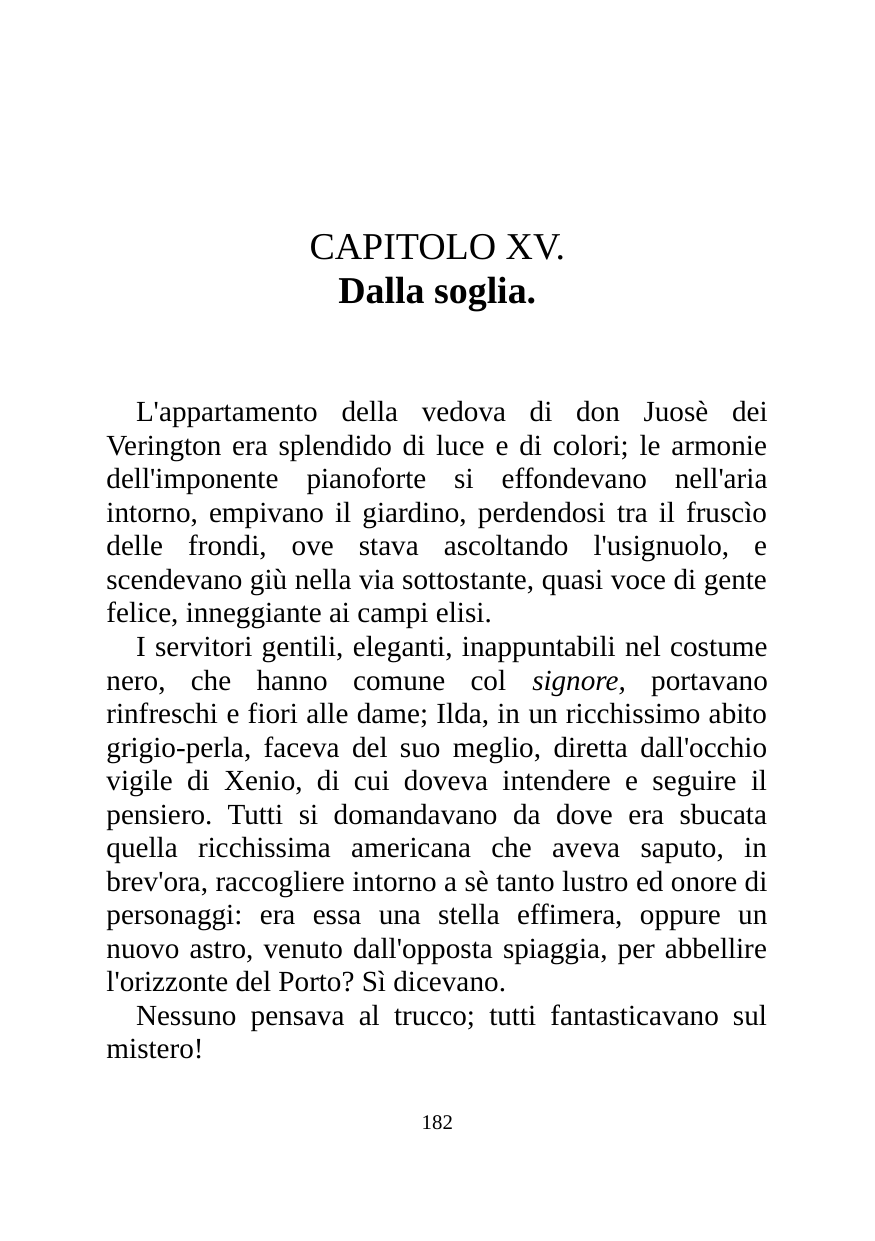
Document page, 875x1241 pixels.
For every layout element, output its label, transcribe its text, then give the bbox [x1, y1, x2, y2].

text L'appartamento della vedova di don Juosè dei Verington era splendido di luce e di colori; le armonie dell'imponente pianoforte si effondevano nell'aria intorno, empivano il giardino, perdendosi tra il fruscìo delle frondi, ove stava ascoltando l'usignuolo, e scendevano giù nella via sottostante, quasi voce di gente felice, inneggiante ai campi elisi. [106, 394, 768, 629]
text I servitori gentili, eleganti, inappuntabili nel costume nero, che hanno comune col signore, portavano rinfreschi e fiori alle dame; Ilda, in un ricchissimo abito grigio-perla, faceva del suo meglio, diretta dall'occhio vigile di Xenio, di cui doveva intendere e seguire il pensiero. Tutti si domandavano da dove era sbucata quella ricchissima americana che aveva saputo, in brev'ora, raccogliere intorno a sè tanto lustro ed onore di personaggi: era essa una stella effimera, oppure un nuovo astro, venuto dall'opposta spiaggia, per abbellire l'orizzonte del Porto? Sì dicevano. [106, 629, 768, 998]
text Nessuno pensava al trucco; tutti fantasticavano sul mistero! [106, 998, 768, 1065]
subtitle CAPITOLO XV. Dalla soglia. [106, 224, 768, 312]
